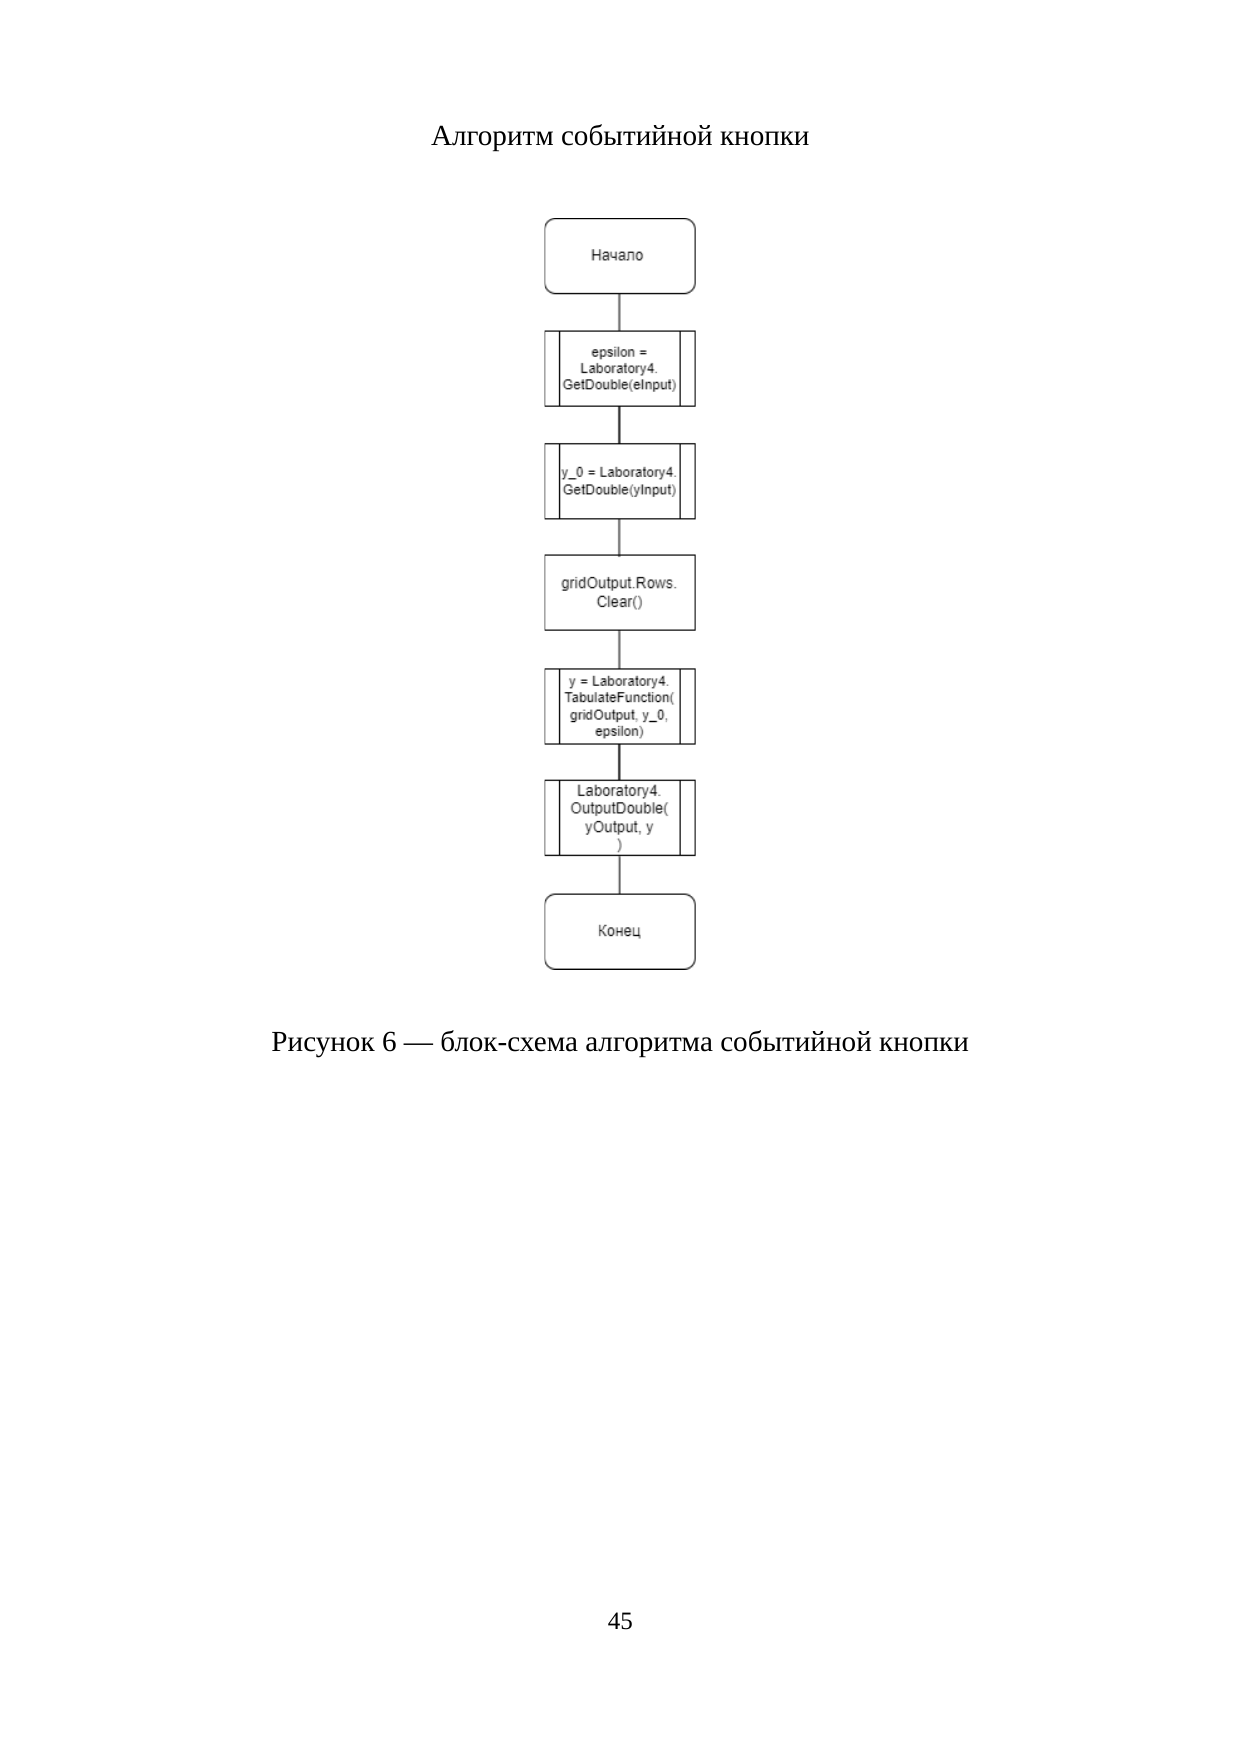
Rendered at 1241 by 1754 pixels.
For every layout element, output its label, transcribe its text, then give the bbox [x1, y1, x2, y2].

picture [544, 218, 696, 970]
text Алгоритм событийной кнопки [118, 118, 1122, 152]
text Рисунок 6 — блок-схема алгоритма событийной кнопки [118, 1024, 1122, 1057]
